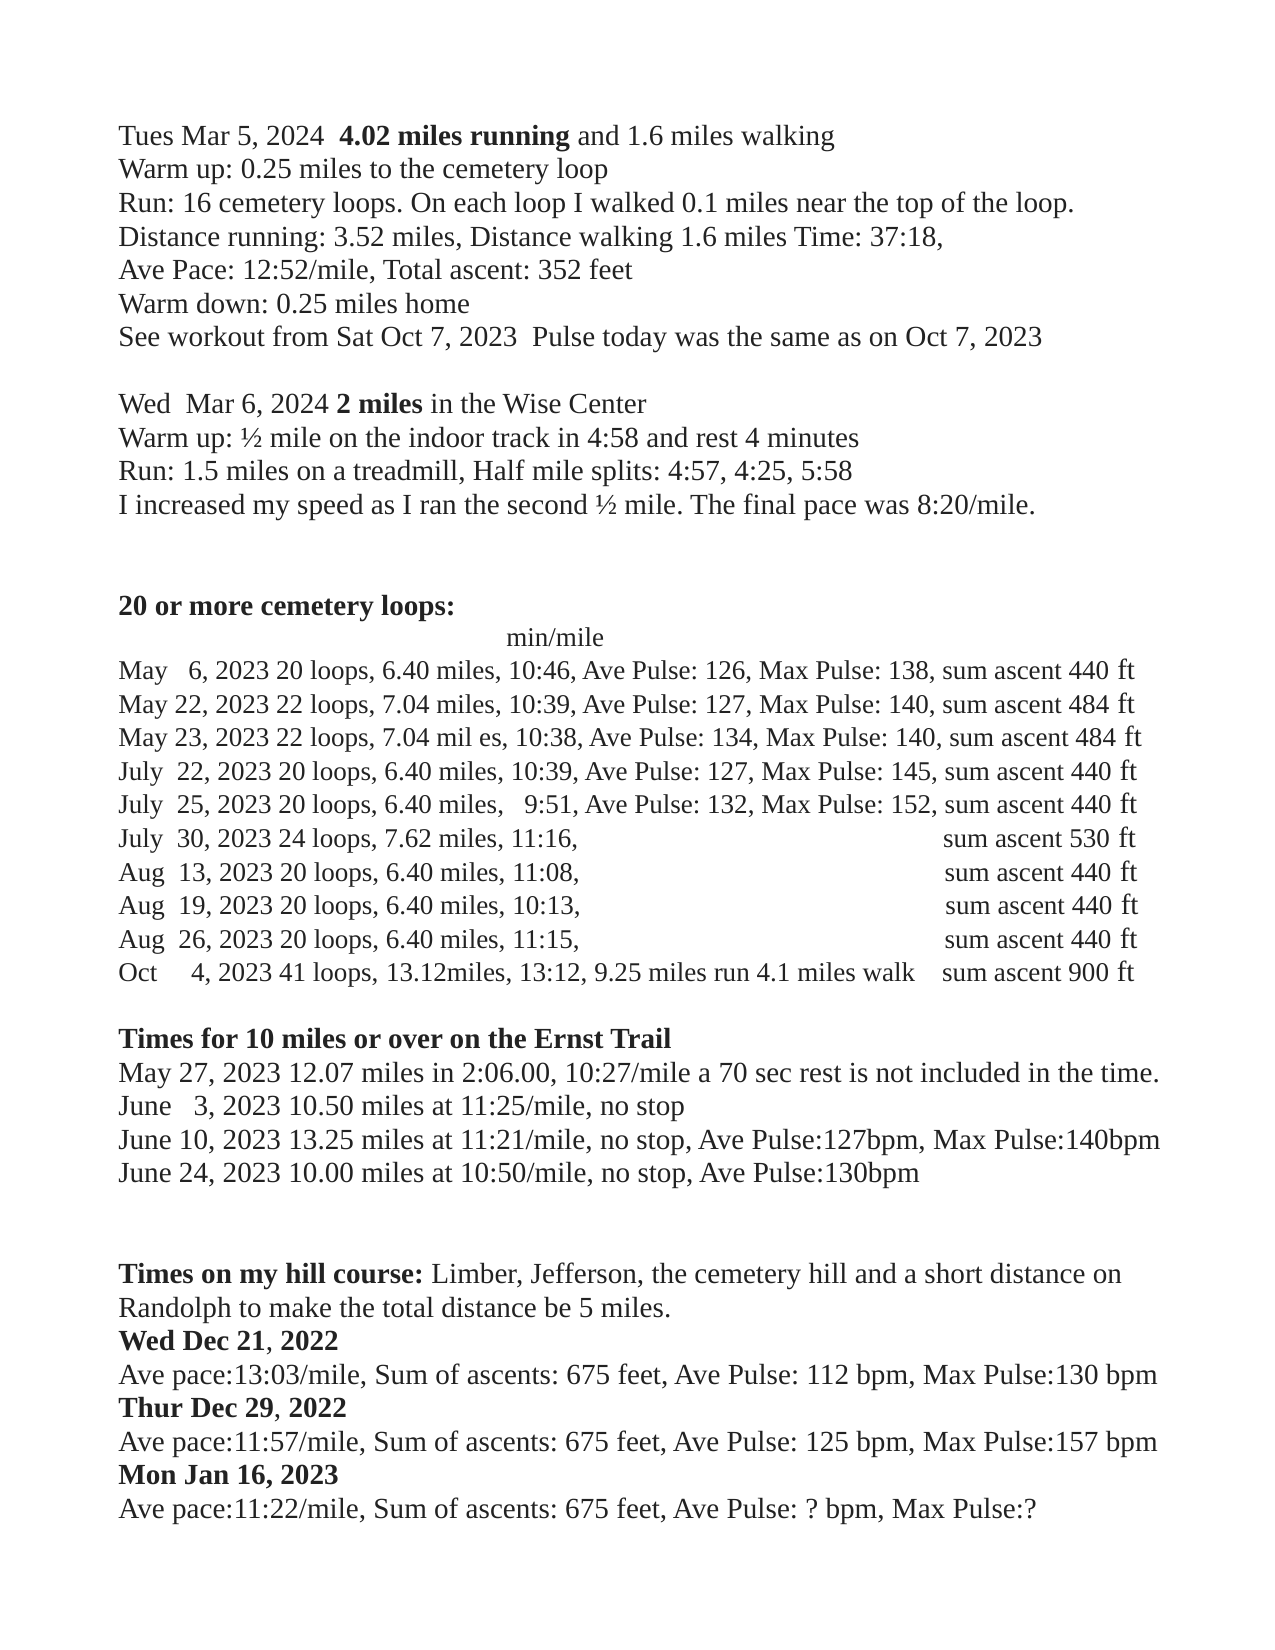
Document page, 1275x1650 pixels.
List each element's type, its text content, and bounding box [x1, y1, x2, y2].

text Aug 13, 2023 20 loops, 6.40 miles, 11:08, sum ascent 440 ft [118, 854, 1161, 887]
text June 24, 2023 10.00 miles at 10:50/mile, no stop, Ave Pulse:130bpm [118, 1156, 1161, 1189]
text May 22, 2023 22 loops, 7.04 miles, 10:39, Ave Pulse: 127, Max Pulse: 140, sum ascent 484 ft [118, 686, 1161, 719]
text Wed Dec 21, 2022 [118, 1323, 1161, 1357]
text Run: 16 cemetery loops. On each loop I walked 0.1 miles near the top of the loop. [118, 185, 1161, 219]
text July 25, 2023 20 loops, 6.40 miles, 9:51, Ave Pulse: 132, Max Pulse: 152, sum ascent 440 ft [118, 787, 1161, 820]
text Warm down: 0.25 miles home [118, 286, 1161, 319]
text June 3, 2023 10.50 miles at 11:25/mile, no stop [118, 1088, 1161, 1122]
text July 30, 2023 24 loops, 7.62 miles, 11:16, sum ascent 530 ft [118, 820, 1161, 854]
text July 22, 2023 20 loops, 6.40 miles, 10:39, Ave Pulse: 127, Max Pulse: 145, sum ascent 440 ft [118, 753, 1161, 787]
text 20 or more cemetery loops: [118, 588, 1161, 621]
text Warm up: ½ mile on the indoor track in 4:58 and rest 4 minutes [118, 420, 1161, 453]
text I increased my speed as I ran the second ½ mile. The final pace was 8:20/mile. [118, 487, 1161, 521]
text Aug 19, 2023 20 loops, 6.40 miles, 10:13, sum ascent 440 ft [118, 887, 1161, 921]
text Ave pace:11:22/mile, Sum of ascents: 675 feet, Ave Pulse: ? bpm, Max Pulse:? [118, 1491, 1161, 1524]
text See workout from Sat Oct 7, 2023 Pulse today was the same as on Oct 7, 2023 [118, 319, 1161, 353]
text Ave pace:13:03/mile, Sum of ascents: 675 feet, Ave Pulse: 112 bpm, Max Pulse:130 bpm [118, 1357, 1161, 1390]
text May 27, 2023 12.07 miles in 2:06.00, 10:27/mile a 70 sec rest is not included in the time. [118, 1055, 1161, 1088]
text Tues Mar 5, 2024 4.02 miles running and 1.6 miles walking [118, 118, 1161, 152]
text Oct 4, 2023 41 loops, 13.12miles, 13:12, 9.25 miles run 4.1 miles walk sum ascent 900 ft [118, 954, 1161, 988]
text June 10, 2023 13.25 miles at 11:21/mile, no stop, Ave Pulse:127bpm, Max Pulse:140bpm [118, 1122, 1161, 1156]
text Warm up: 0.25 miles to the cemetery loop [118, 152, 1161, 185]
text Aug 26, 2023 20 loops, 6.40 miles, 11:15, sum ascent 440 ft [118, 921, 1161, 954]
text Wed Mar 6, 2024 2 miles in the Wise Center [118, 386, 1161, 420]
text May 6, 2023 20 loops, 6.40 miles, 10:46, Ave Pulse: 126, Max Pulse: 138, sum ascent 440 ft [118, 652, 1161, 686]
text Mon Jan 16, 2023 [118, 1457, 1161, 1491]
text Ave Pace: 12:52/mile, Total ascent: 352 feet [118, 252, 1161, 286]
text Ave pace:11:57/mile, Sum of ascents: 675 feet, Ave Pulse: 125 bpm, Max Pulse:157 bpm [118, 1424, 1161, 1457]
text Distance running: 3.52 miles, Distance walking 1.6 miles Time: 37:18, [118, 219, 1161, 252]
text Times for 10 miles or over on the Ernst Trail [118, 1021, 1161, 1055]
text Thur Dec 29, 2022 [118, 1390, 1161, 1424]
text Times on my hill course: Limber, Jefferson, the cemetery hill and a short distance on Randolph to make the total distance be 5 miles. [118, 1256, 1161, 1323]
text May 23, 2023 22 loops, 7.04 mil es, 10:38, Ave Pulse: 134, Max Pulse: 140, sum ascent 484 ft [118, 719, 1161, 753]
text Run: 1.5 miles on a treadmill, Half mile splits: 4:57, 4:25, 5:58 [118, 453, 1161, 487]
text min/mile [118, 621, 1161, 652]
